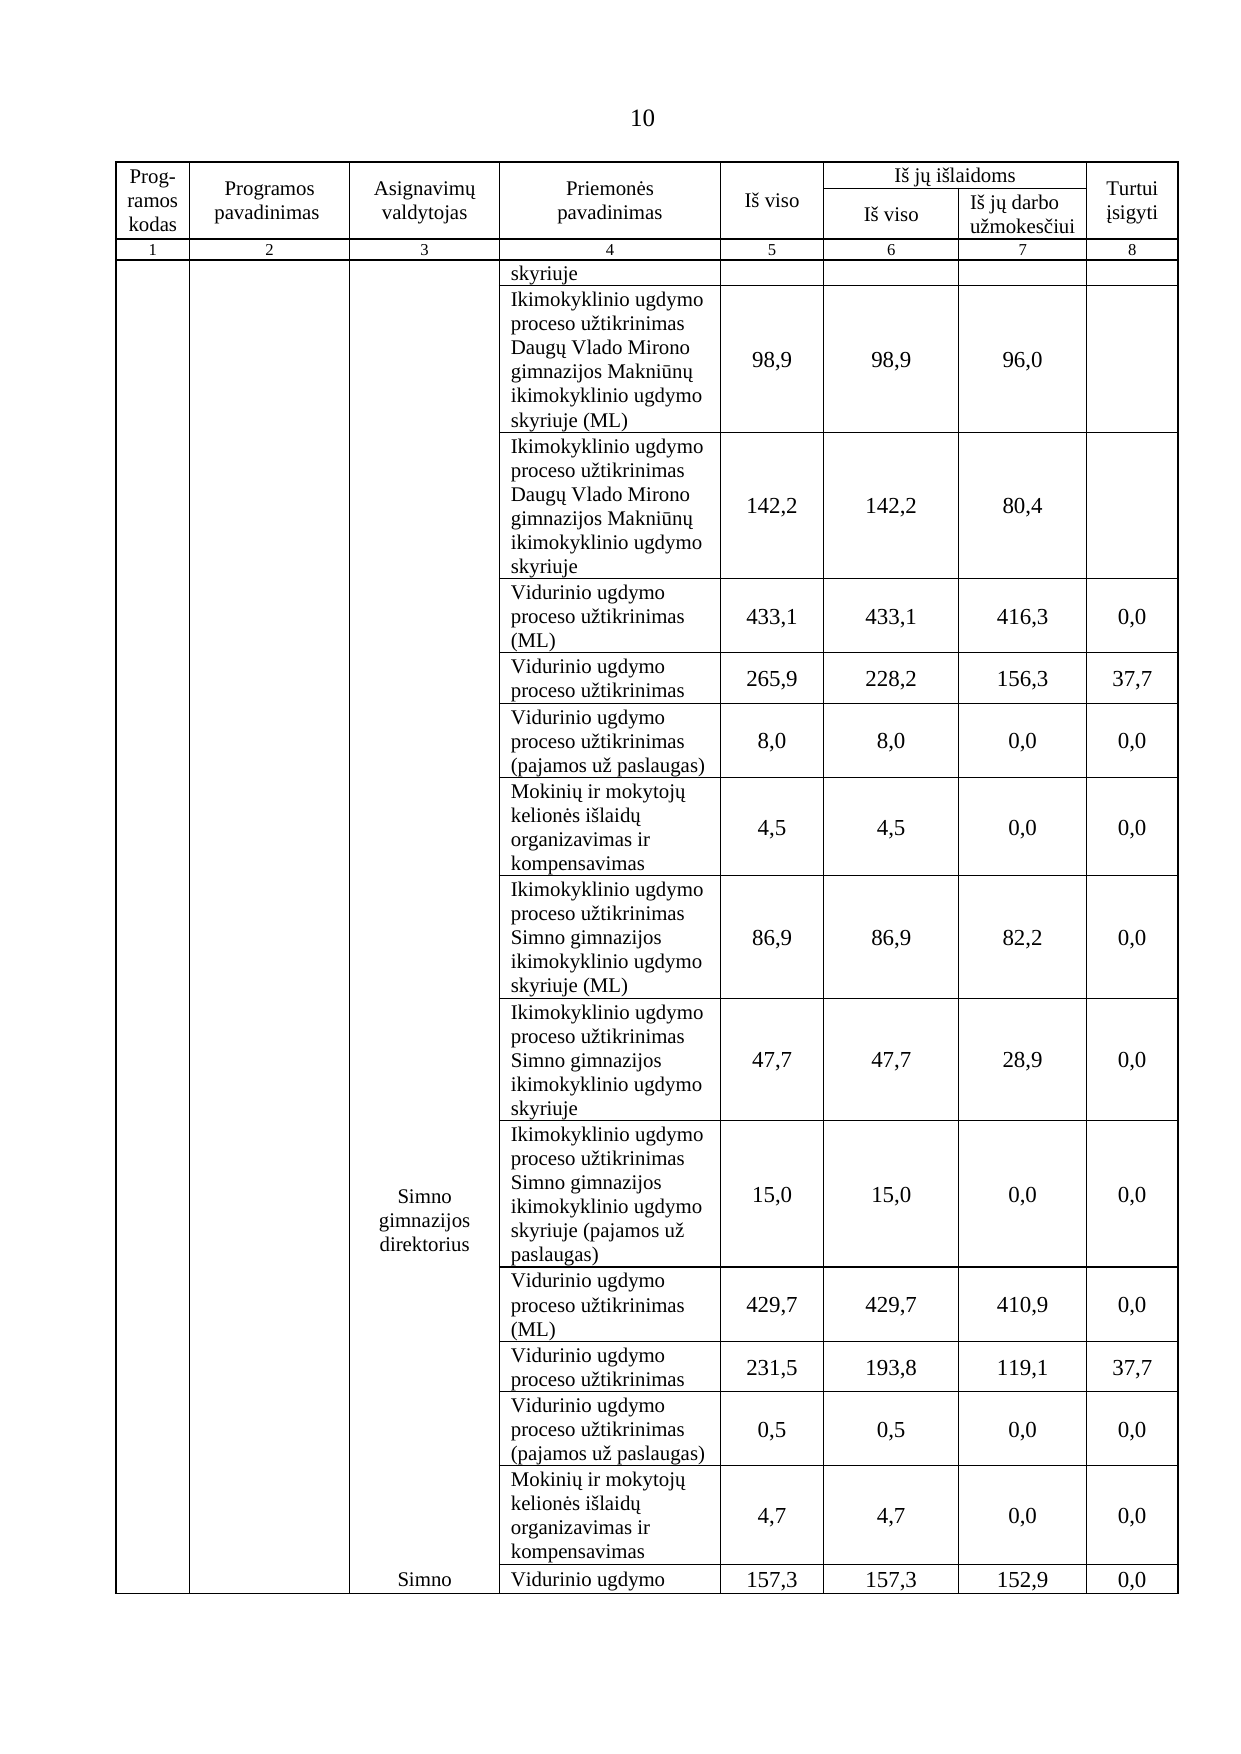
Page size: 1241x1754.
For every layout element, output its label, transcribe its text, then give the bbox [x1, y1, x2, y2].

table_cell 0,0 [1087, 579, 1177, 652]
table_cell 429,7 [824, 1268, 958, 1341]
table_cell 7 [959, 240, 1086, 259]
table_cell 8,0 [824, 704, 958, 777]
table_cell [1087, 286, 1177, 432]
table_cell 96,0 [959, 286, 1086, 432]
table_cell [1087, 261, 1177, 285]
table_cell 80,4 [959, 433, 1086, 578]
table_cell [959, 261, 1086, 285]
table_cell 119,1 [959, 1342, 1086, 1391]
table_cell 47,7 [721, 999, 823, 1120]
table_cell 98,9 [824, 286, 958, 432]
table_cell 410,9 [959, 1268, 1086, 1341]
table_cell 0,0 [959, 1121, 1086, 1266]
table_cell 142,2 [824, 433, 958, 578]
table_header Programos pavadinimas [190, 163, 349, 238]
table_cell 433,1 [824, 579, 958, 652]
table_cell skyriuje [500, 261, 720, 285]
table_cell Iš viso [824, 189, 958, 238]
table_cell Ikimokyklinio ugdymo proceso užtikrinimas Daugų Vlado Mirono gimnazijos Makniūnų ikimokyklinio ugdymo skyriuje (ML) [500, 286, 720, 432]
table_cell 265,9 [721, 653, 823, 702]
table_cell 28,9 [959, 999, 1086, 1120]
table_cell [824, 261, 958, 285]
table_header Priemonės pavadinimas [500, 163, 720, 238]
table_cell Ikimokyklinio ugdymo proceso užtikrinimas Daugų Vlado Mirono gimnazijos Makniūnų ikimokyklinio ugdymo skyriuje [500, 433, 720, 578]
table_cell [721, 261, 823, 285]
table_cell 0,0 [1087, 876, 1177, 997]
table_cell Ikimokyklinio ugdymo proceso užtikrinimas Simno gimnazijos ikimokyklinio ugdymo skyriuje (ML) [500, 876, 720, 997]
table_cell 152,9 [959, 1565, 1086, 1593]
table_cell 0,5 [824, 1392, 958, 1465]
table_cell 4 [500, 240, 720, 259]
table_cell Vidurinio ugdymo [500, 1565, 720, 1593]
table_cell 228,2 [824, 653, 958, 702]
table_cell Vidurinio ugdymo proceso užtikrinimas (ML) [500, 579, 720, 652]
table_cell 6 [824, 240, 958, 259]
table_cell 142,2 [721, 433, 823, 578]
table_cell 429,7 [721, 1268, 823, 1341]
table_cell [1087, 433, 1177, 578]
table_cell Vidurinio ugdymo proceso užtikrinimas [500, 653, 720, 702]
table_cell 416,3 [959, 579, 1086, 652]
table_cell 86,9 [824, 876, 958, 997]
table_cell 15,0 [824, 1121, 958, 1266]
table_cell [190, 261, 349, 1593]
table_cell Vidurinio ugdymo proceso užtikrinimas (pajamos už paslaugas) [500, 1392, 720, 1465]
table_cell 3 [350, 240, 499, 259]
table_header Turtui įsigyti [1087, 163, 1177, 238]
table_cell 433,1 [721, 579, 823, 652]
table_cell 8,0 [721, 704, 823, 777]
table_header Iš viso [721, 163, 823, 238]
table_cell 5 [721, 240, 823, 259]
table_cell 0,0 [959, 1466, 1086, 1563]
table_cell Vidurinio ugdymo proceso užtikrinimas (ML) [500, 1268, 720, 1341]
table_cell 1 [117, 240, 189, 259]
table_cell 2 [190, 240, 349, 259]
table_cell 4,7 [721, 1466, 823, 1563]
table_cell 231,5 [721, 1342, 823, 1391]
table_cell 0,0 [959, 704, 1086, 777]
table_cell 156,3 [959, 653, 1086, 702]
table_cell 0,0 [1087, 704, 1177, 777]
table_cell Mokinių ir mokytojų kelionės išlaidų organizavimas ir kompensavimas [500, 1466, 720, 1563]
table_header Asignavimų valdytojas [350, 163, 499, 238]
table_cell 0,0 [959, 778, 1086, 875]
table_cell 0,0 [1087, 1565, 1177, 1593]
table_cell [350, 261, 499, 875]
table_cell 98,9 [721, 286, 823, 432]
table_cell 86,9 [721, 876, 823, 997]
table_cell Ikimokyklinio ugdymo proceso užtikrinimas Simno gimnazijos ikimokyklinio ugdymo skyriuje (pajamos už paslaugas) [500, 1121, 720, 1266]
table_cell 82,2 [959, 876, 1086, 997]
table_cell 0,0 [1087, 1466, 1177, 1563]
table_header Iš jų išlaidoms [824, 163, 1086, 187]
table_cell 47,7 [824, 999, 958, 1120]
table_cell 0,0 [1087, 1392, 1177, 1465]
table_cell 0,0 [1087, 1121, 1177, 1266]
table_cell Mokinių ir mokytojų kelionės išlaidų organizavimas ir kompensavimas [500, 778, 720, 875]
table_cell 4,7 [824, 1466, 958, 1563]
table_cell 37,7 [1087, 653, 1177, 702]
table_cell 8 [1087, 240, 1177, 259]
table_cell 37,7 [1087, 1342, 1177, 1391]
table_cell 0,0 [959, 1392, 1086, 1465]
table_cell Ikimokyklinio ugdymo proceso užtikrinimas Simno gimnazijos ikimokyklinio ugdymo skyriuje [500, 999, 720, 1120]
table_cell 0,0 [1087, 778, 1177, 875]
table_cell [117, 261, 189, 1593]
table_cell Iš jų darbo užmokesčiui [959, 189, 1086, 238]
table_header Prog-ramos kodas [117, 163, 189, 238]
table_cell 0,0 [1087, 999, 1177, 1120]
table_cell 4,5 [721, 778, 823, 875]
table_cell 157,3 [721, 1565, 823, 1593]
table_cell 0,5 [721, 1392, 823, 1465]
table_cell 193,8 [824, 1342, 958, 1391]
table_cell 15,0 [721, 1121, 823, 1266]
table_cell Simno gimnazijos direktorius [350, 875, 499, 1563]
table_cell 4,5 [824, 778, 958, 875]
table_cell Vidurinio ugdymo proceso užtikrinimas [500, 1342, 720, 1391]
table_cell 0,0 [1087, 1268, 1177, 1341]
table_cell 157,3 [824, 1565, 958, 1593]
table_cell Simno [350, 1564, 499, 1593]
table_cell Vidurinio ugdymo proceso užtikrinimas (pajamos už paslaugas) [500, 704, 720, 777]
